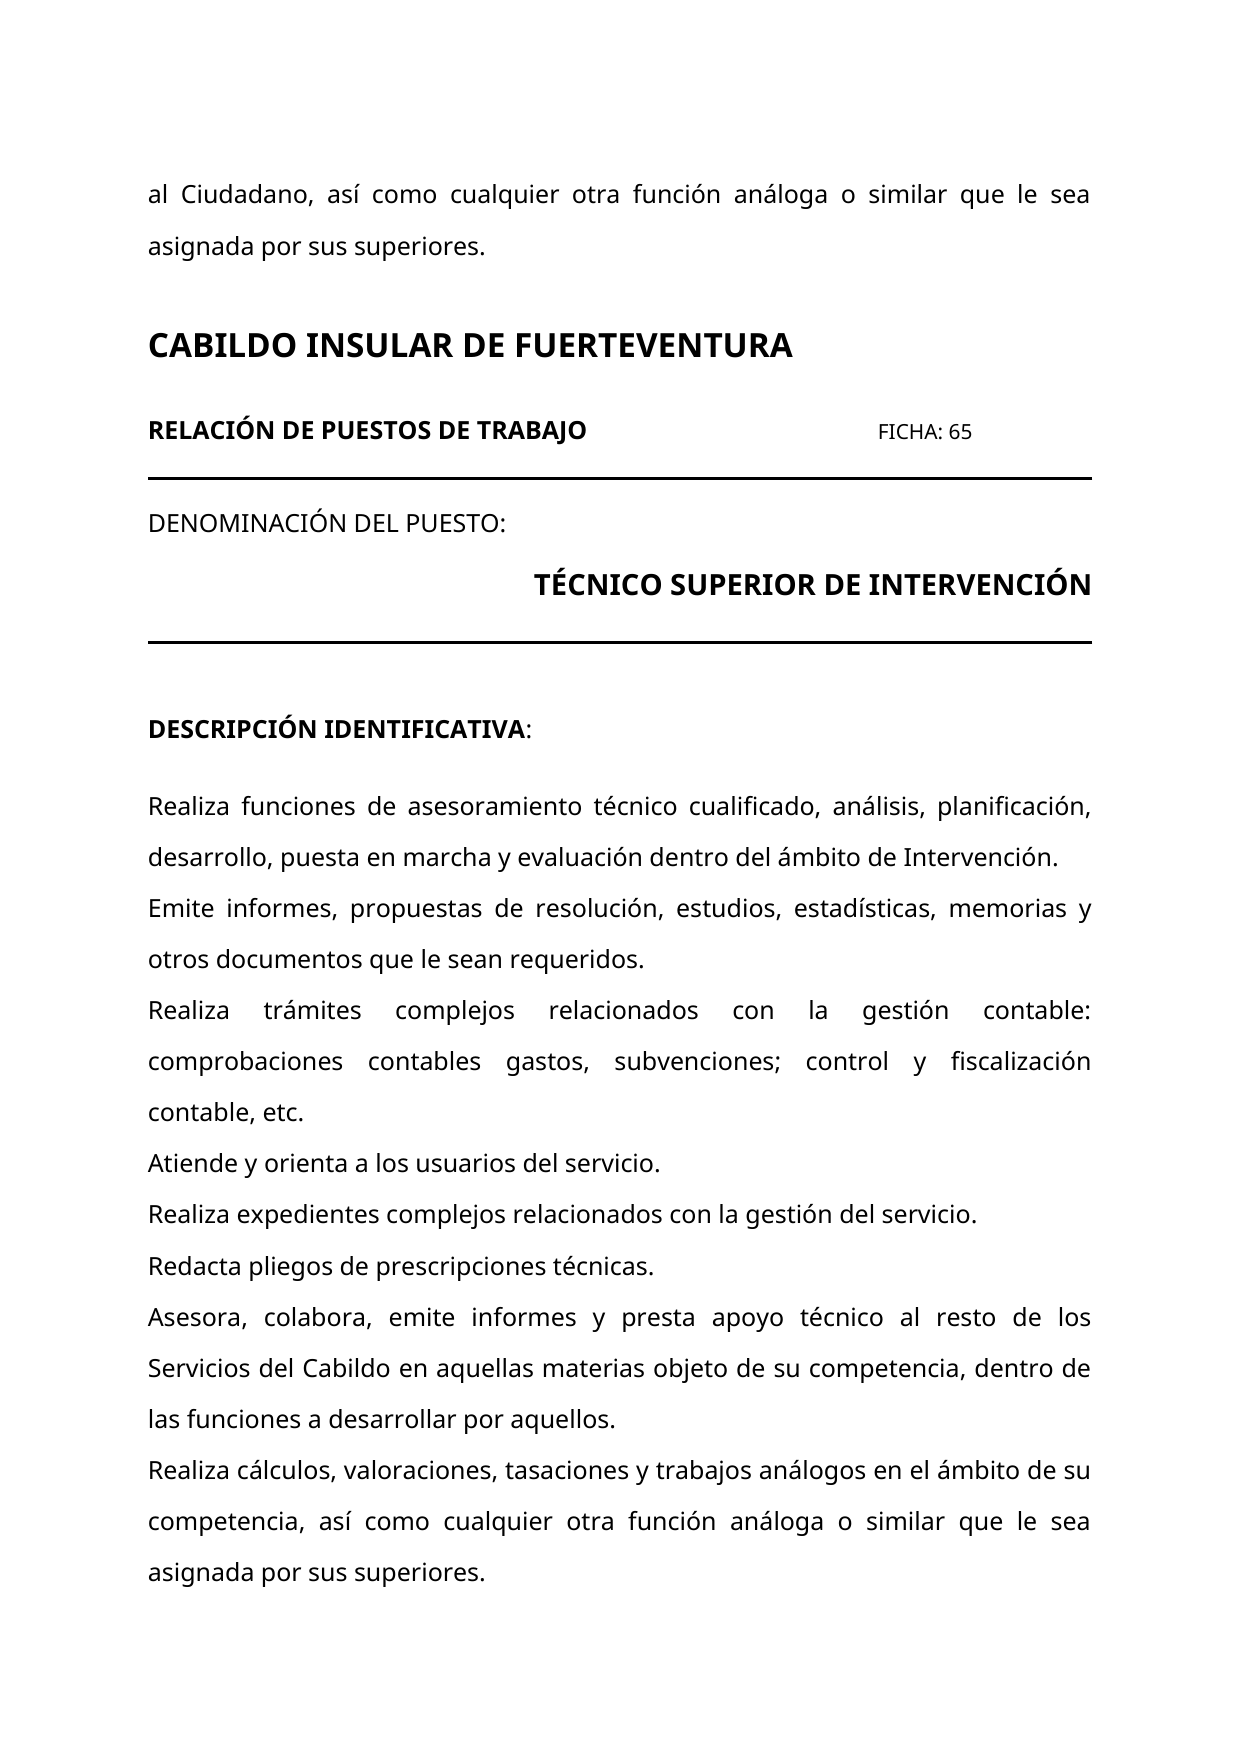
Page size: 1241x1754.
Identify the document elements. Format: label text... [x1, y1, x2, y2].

text Realiza trámites complejos relacionados con la gestión contable: comprobaciones contables gastos, subvenciones; control y fiscalización contable, etc. [148, 993, 1092, 1129]
text Redacta pliegos de prescripciones técnicas. [148, 1248, 1092, 1282]
text Atiende y orienta a los usuarios del servicio. [148, 1146, 1092, 1180]
text DENOMINACIÓN DEL PUESTO: [148, 505, 1092, 539]
text Emite informes, propuestas de resolución, estudios, estadísticas, memorias y otros documentos que le sean requeridos. [148, 891, 1092, 976]
text Asesora, colabora, emite informes y presta apoyo técnico al resto de los Servicios del Cabildo en aquellas materias objeto de su competencia, dentro de las funciones a desarrollar por aquellos. [148, 1299, 1092, 1435]
text al Ciudadano, así como cualquier otra función análoga o similar que le sea asignada por sus superiores. [148, 177, 1092, 262]
text Realiza funciones de asesoramiento técnico cualificado, análisis, planificación, desarrollo, puesta en marcha y evaluación dentro del ámbito de Intervención. [148, 789, 1092, 874]
text RELACIÓN DE PUESTOS DE TRABAJO FICHA: 65 [148, 413, 1092, 447]
text Realiza cálculos, valoraciones, tasaciones y trabajos análogos en el ámbito de su competencia, así como cualquier otra función análoga o similar que le sea asignada por sus superiores. [148, 1452, 1092, 1588]
text Realiza expedientes complejos relacionados con la gestión del servicio. [148, 1197, 1092, 1231]
text CABILDO INSULAR DE FUERTEVENTURA [148, 322, 1092, 367]
text TÉCNICO SUPERIOR DE INTERVENCIÓN [177, 564, 1092, 604]
text DESCRIPCIÓN IDENTIFICATIVA: [148, 712, 1092, 746]
